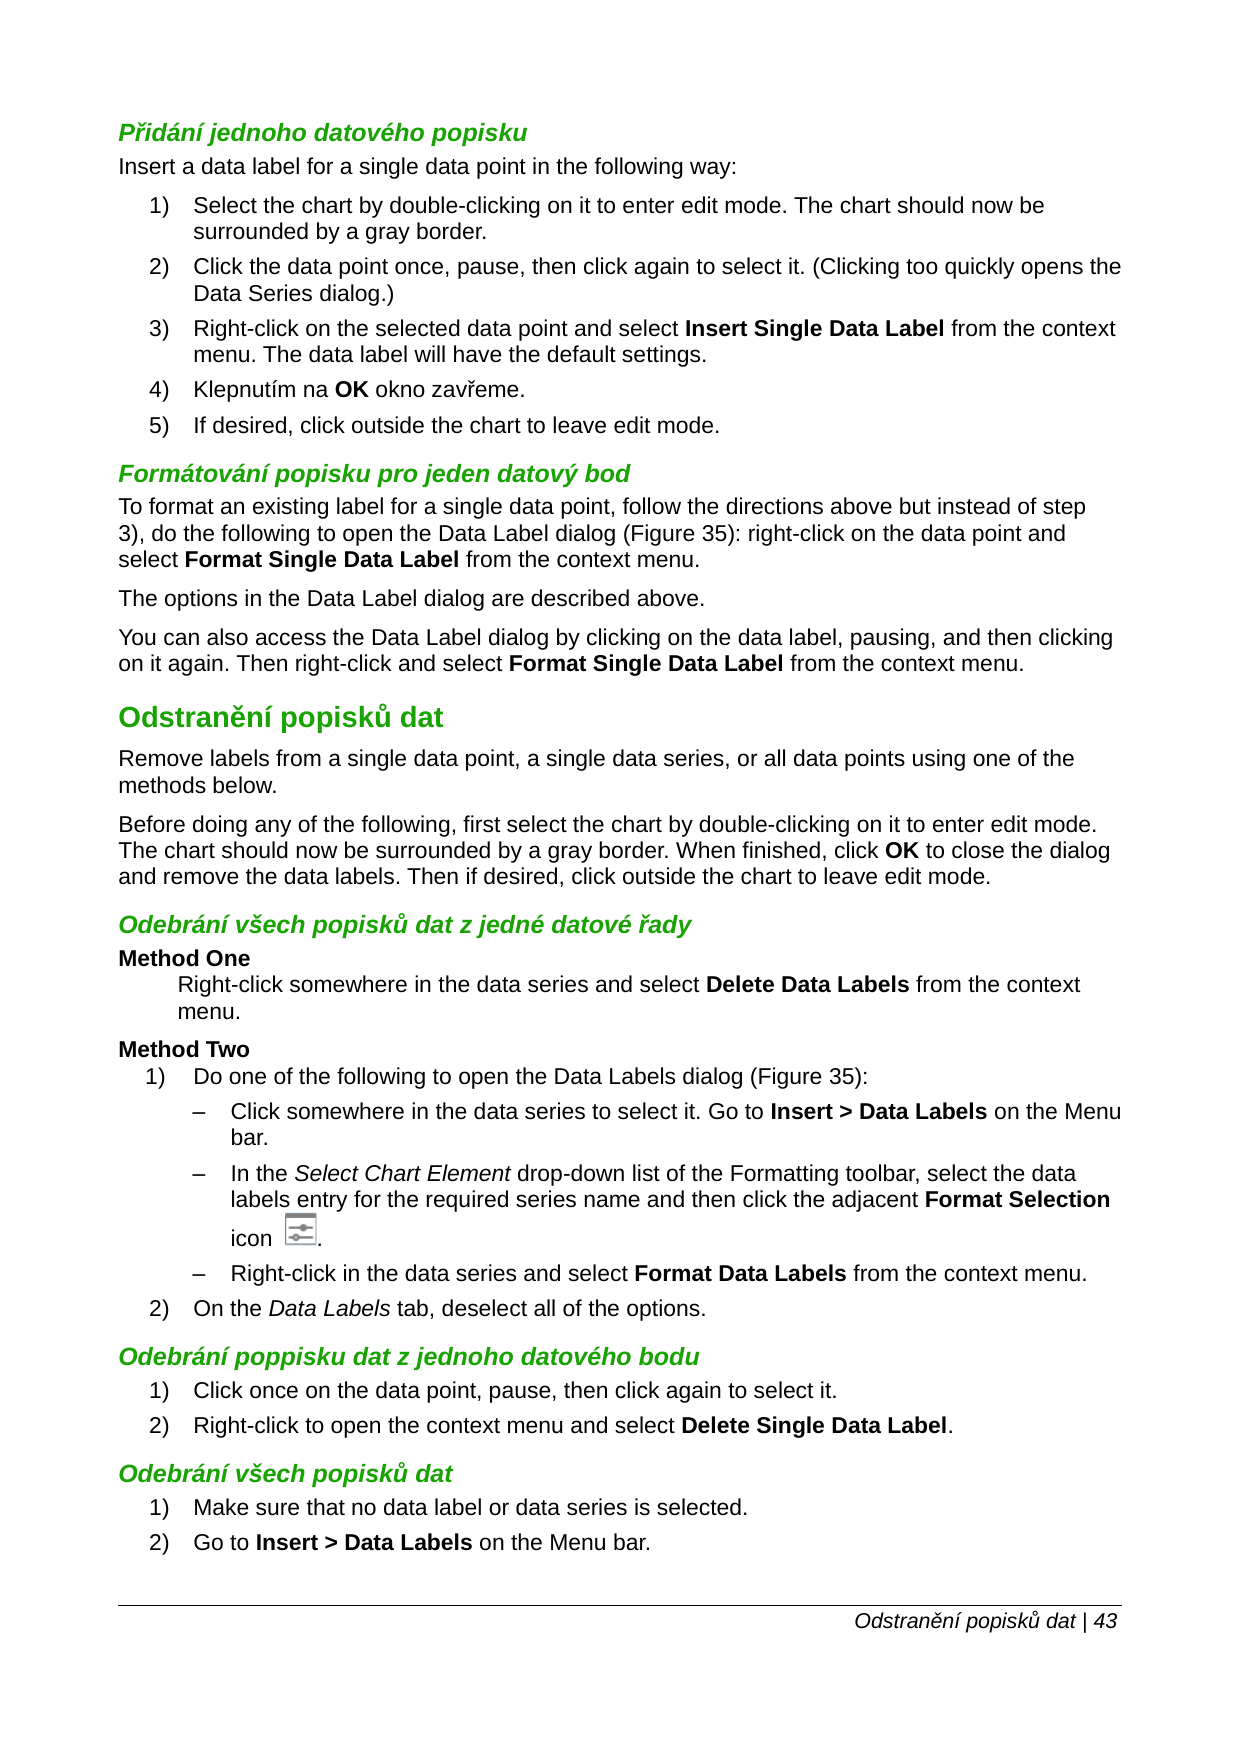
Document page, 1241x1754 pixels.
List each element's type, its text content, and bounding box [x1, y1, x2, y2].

subtitle Přidání jednoho datového popisku [118, 118, 1122, 147]
list Click somewhere in the data series to select it. Go to Insert > Data Labels on the Menu bar. [192, 1098, 1122, 1151]
text Insert a data label for a single data point in the following way: [118, 153, 1122, 179]
text Method One [118, 945, 1122, 971]
list Right-click to open the context menu and select Delete Single Data Label. [169, 1412, 1122, 1438]
text Method Two [118, 1036, 1122, 1063]
subtitle Formátování popisku pro jeden datový bod [118, 458, 1122, 487]
list Right-click on the selected data point and select Insert Single Data Label from the context menu. The data label will have the default settings. [169, 315, 1122, 367]
text Right-click somewhere in the data series and select Delete Data Labels from the context menu. [177, 971, 1122, 1024]
text To format an existing label for a single data point, follow the directions above but instead of step 3, do the following to open the Data Label dialog (Figure 35): right-click on the data point and select Format Single Data Label from the context menu. [118, 493, 1122, 572]
subtitle Odebrání všech popisků dat [118, 1459, 1122, 1487]
list Click the data point once, pause, then click again to select it. (Clicking too quickly opens the Data Series dialog.) [169, 253, 1122, 306]
text You can also access the Data Label dialog by clicking on the data label, pausing, and then clicking on it again. Then right-click and select Format Single Data Label from the context menu. [118, 624, 1122, 676]
list If desired, click outside the chart to leave edit mode. [169, 412, 1122, 438]
subtitle Odebrání poppisku dat z jednoho datového bodu [118, 1342, 1122, 1371]
list In the Select Chart Element drop-down list of the Formatting toolbar, select the data labels entry for the required series name and then click the adjacent Format Selection icon . [192, 1159, 1122, 1251]
list Remove labels from a single data point, a single data series, or all data points using one of the methods below. [118, 745, 1122, 798]
list Select the chart by double-clicking on it to enter edit mode. The chart should now be surrounded by a gray border. [169, 192, 1122, 244]
subtitle Odstranění popisků dat [118, 700, 1122, 733]
list Klepnutím na OK okno zavřeme. [169, 376, 1122, 403]
text The options in the Data Label dialog are described above. [118, 585, 1122, 611]
list Go to Insert > Data Labels on the Menu bar. [169, 1529, 1122, 1555]
list Before doing any of the following, first select the chart by double-clicking on it to enter edit mode. The chart should now be surrounded by a gray border. When finished, click OK to close the dialog and remove the data labels. Then if desired, click outside the chart to leave edit mode. [118, 811, 1122, 889]
list Do one of the following to open the Data Labels dialog (Figure 35): [165, 1063, 1122, 1089]
list On the Data Labels tab, deselect all of the options. [169, 1295, 1122, 1321]
subtitle Odebrání všech popisků dat z jedné datové řady [118, 910, 1122, 939]
picture [285, 1212, 317, 1246]
list Click once on the data point, pause, then click again to select it. [169, 1377, 1122, 1403]
list Make sure that no data label or data series is selected. [169, 1493, 1122, 1520]
list Right-click in the data series and select Format Data Labels from the context menu. [192, 1260, 1122, 1286]
